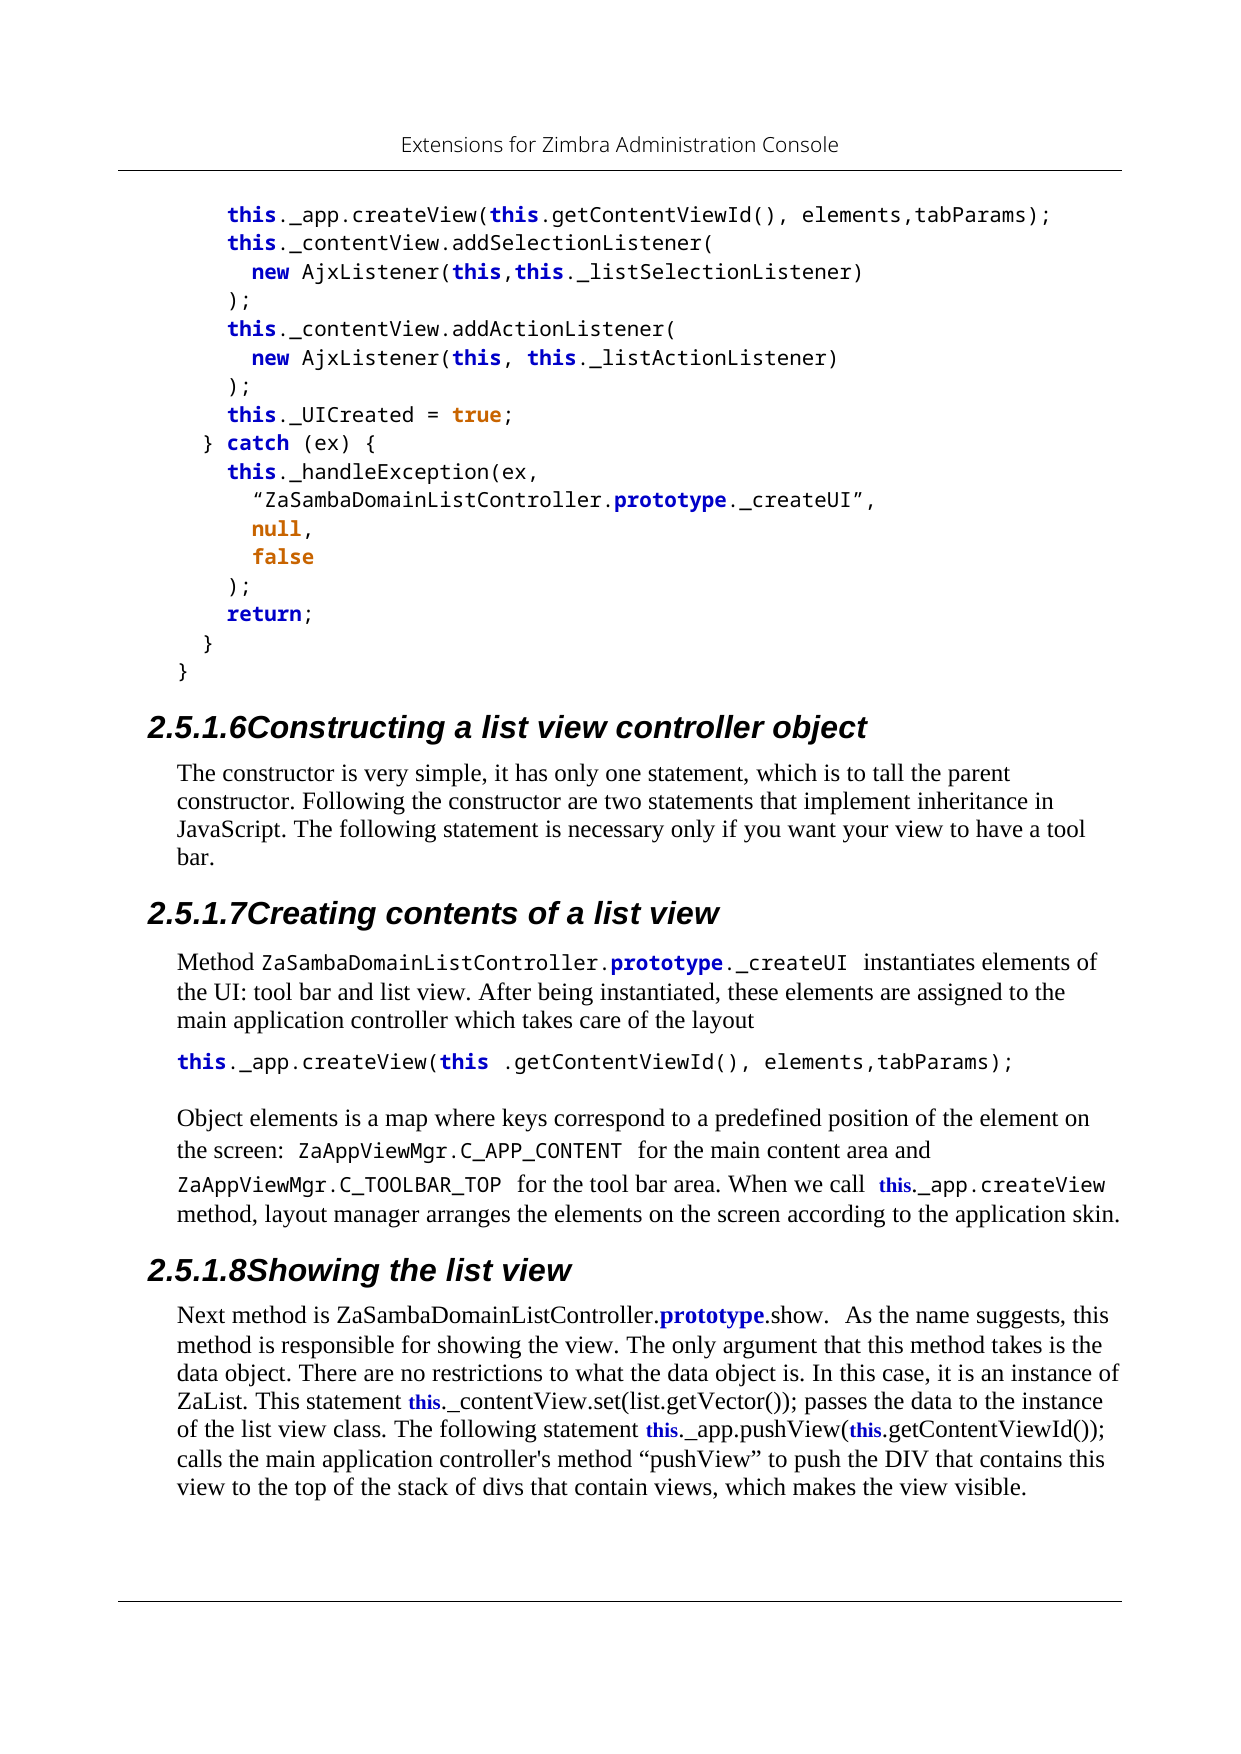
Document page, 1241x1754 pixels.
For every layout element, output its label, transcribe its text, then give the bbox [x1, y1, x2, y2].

text this._handleException(ex, [177, 457, 1122, 485]
text ); [177, 571, 1122, 599]
text return; [177, 599, 1122, 628]
text The constructor is very simple, it has only one statement, which is to tall the parent constructor. Following the constructor are two statements that implement inheritance in JavaScript. The following statement is necessary only if you want your view to have a tool bar. [177, 758, 1122, 871]
text Object elements is a map where keys correspond to a predefined position of the element on the screen: ZaAppViewMgr.C_APP_CONTENT for the main content area and ZaAppViewMgr.C_TOOLBAR_TOP for the tool bar area. When we call this._app.createView method, layout manager arranges the elements on the screen according to the application skin. [177, 1104, 1122, 1228]
text false [177, 542, 1122, 571]
text } catch (ex) { [177, 428, 1122, 457]
text this._contentView.addSelectionListener( [177, 228, 1122, 257]
text null, [177, 514, 1122, 542]
subtitle Constructing a list view controller object [148, 710, 1122, 746]
text ); [177, 371, 1122, 399]
text Method ZaSambaDomainListController.prototype._createUI instantiates elements of the UI: tool bar and list view. After being instantiated, these elements are assigned to the main application controller which takes care of the layout [177, 944, 1122, 1034]
text this._app.createView(this.getContentViewId(), elements,tabParams); [177, 200, 1122, 228]
text this._contentView.addActionListener( [177, 314, 1122, 342]
subtitle Creating contents of a list view [148, 896, 1122, 932]
text this._UICreated = true; [177, 399, 1122, 428]
text } [177, 628, 1122, 656]
text ); [177, 285, 1122, 314]
text “ZaSambaDomainListController.prototype._createUI”, [177, 485, 1122, 514]
text } [177, 656, 1122, 685]
text new AjxListener(this, this._listActionListener) [177, 342, 1122, 371]
text new AjxListener(this,this._listSelectionListener) [177, 257, 1122, 285]
subtitle Showing the list view [148, 1253, 1122, 1289]
text this._app.createView(this .getContentViewId(), elements,tabParams); [177, 1047, 1122, 1075]
text Next method is ZaSambaDomainListController.prototype.show. As the name suggests, this method is responsible for showing the view. The only argument that this method takes is the data object. There are no restrictions to what the data object is. In this case, it is an instance of ZaList. This statement this._contentView.set(list.getVector()); passes the data to the instance of the list view class. The following statement this._app.pushView(this.getContentViewId()); calls the main application controller's method “pushView” to push the DIV that contains this view to the top of the stack of divs that contain views, which makes the view visible. [177, 1301, 1122, 1501]
